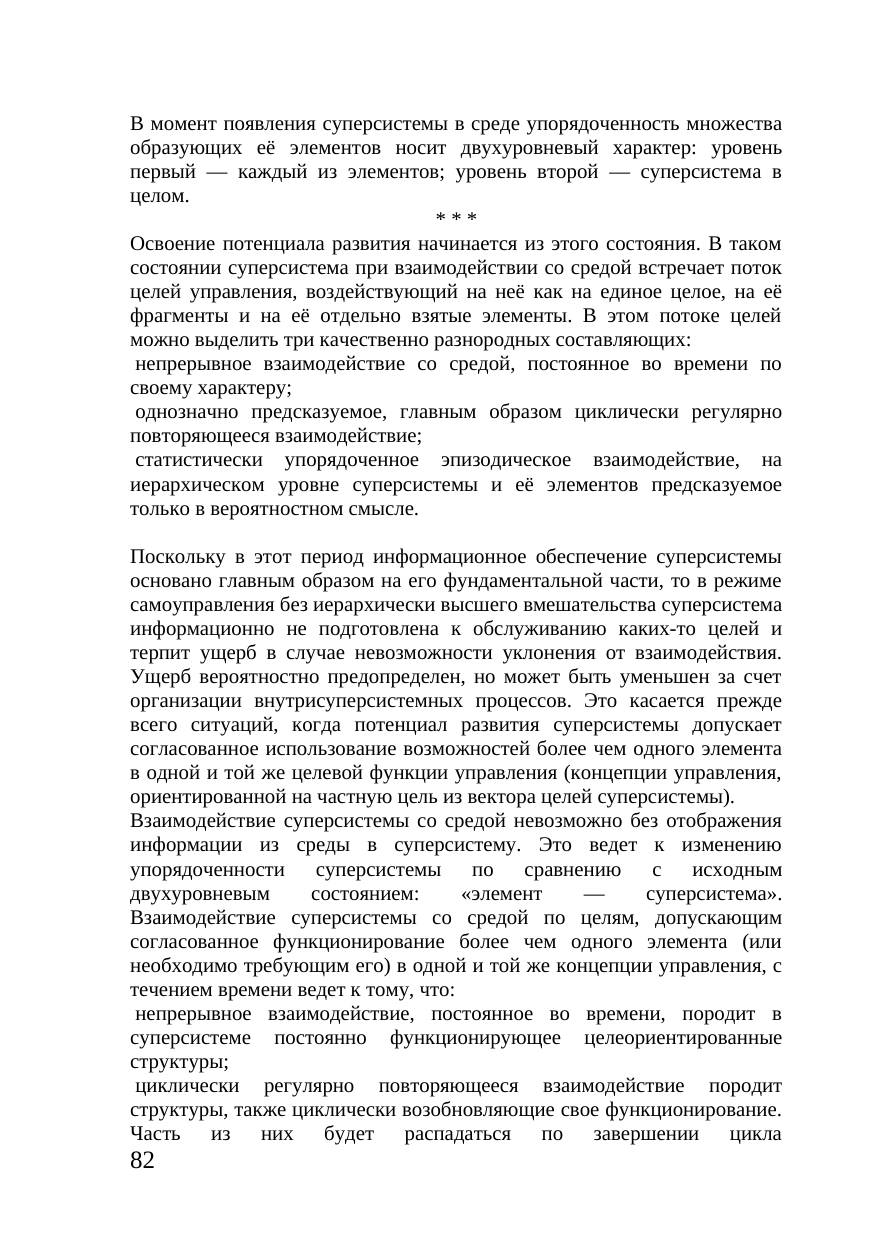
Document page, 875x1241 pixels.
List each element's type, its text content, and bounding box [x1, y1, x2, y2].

text В момент появления суперсистемы в среде упорядоченность множества образующих её элементов носит двухуровневый характер: уровень первый — каждый из элементов; уровень второй — суперсистема в целом. [130, 111, 783, 207]
text циклически регулярно повторяющееся взаимодействие породит структуры, также циклически возобновляющие свое функционирование. Часть из них будет распадаться по завершении цикла [130, 1073, 783, 1145]
text непрерывное взаимодействие со средой, постоянное во времени по своему характеру; [130, 351, 783, 399]
text непрерывное взаимодействие, постоянное во времени, породит в суперсистеме постоянно функционирующее целеориентированные структуры; [130, 1001, 783, 1073]
text * * * [130, 207, 783, 231]
text однозначно предсказуемое, главным образом циклически регулярно повторяющееся взаимодействие; [130, 399, 783, 447]
text статистически упорядоченное эпизодическое взаимодействие, на иерархическом уровне суперсистемы и её элементов предсказуемое только в вероятностном смысле. [130, 447, 783, 519]
text Освоение потенциала развития начинается из этого состояния. В таком состоянии суперсистема при взаимодействии со средой встречает поток целей управления, воздействующий на неё как на единое целое, на её фрагменты и на её отдельно взятые элементы. В этом потоке целей можно выделить три качественно разнородных составляющих: [130, 231, 783, 351]
text Взаимодействие суперсистемы со средой невозможно без отображения информации из среды в суперсистему. Это ведет к изменению упорядоченности суперсистемы по сравнению с исходным двухуровневым состоянием: «элемент — суперсистема». Взаимодействие суперсистемы со средой по целям, допускающим согласованное функционирование более чем одного элемента (или необходимо требующим его) в одной и той же концепции управления, с течением времени ведет к тому, что: [130, 808, 783, 1001]
text Поскольку в этот период информационное обеспечение суперсистемы основано главным образом на его фундаментальной части, то в режиме самоуправления без иерархически высшего вмешательства суперсистема информационно не подготовлена к обслуживанию каких-то целей и терпит ущерб в случае невозможности уклонения от взаимодействия. Ущерб вероятностно предопределен, но может быть уменьшен за счет организации внутрисуперсистемных процессов. Это касается прежде всего ситуаций, когда потенциал развития суперсистемы допускает согласованное использование возможностей более чем одного элемента в одной и той же целевой функции управления (концепции управления, ориентированной на частную цель из вектора целей суперсистемы). [130, 544, 783, 808]
